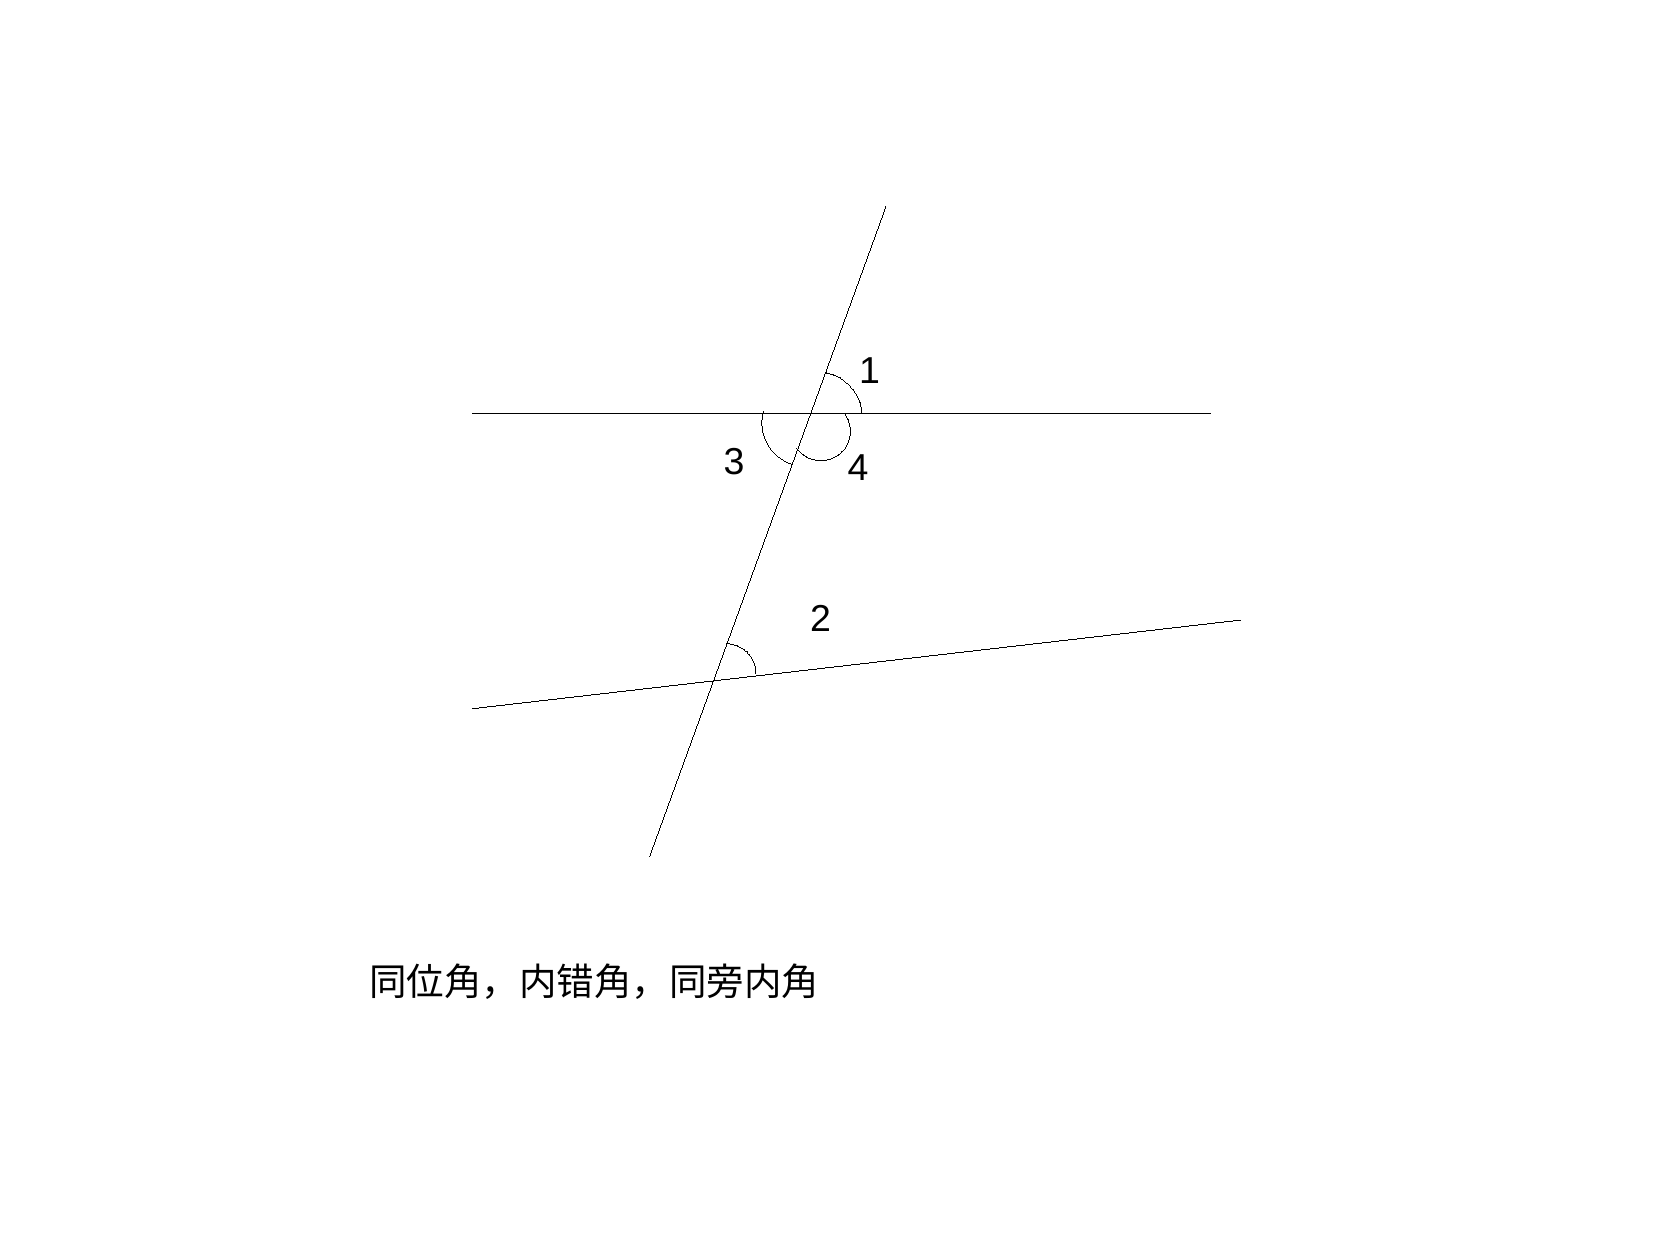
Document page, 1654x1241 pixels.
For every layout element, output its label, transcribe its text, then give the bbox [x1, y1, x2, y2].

text_box 4 [832, 439, 884, 497]
text_box 2 [795, 590, 846, 648]
text_box 1 [844, 342, 895, 400]
text_box 同位角，内错角，同旁内角 [354, 944, 828, 1002]
text_box 3 [708, 433, 760, 491]
